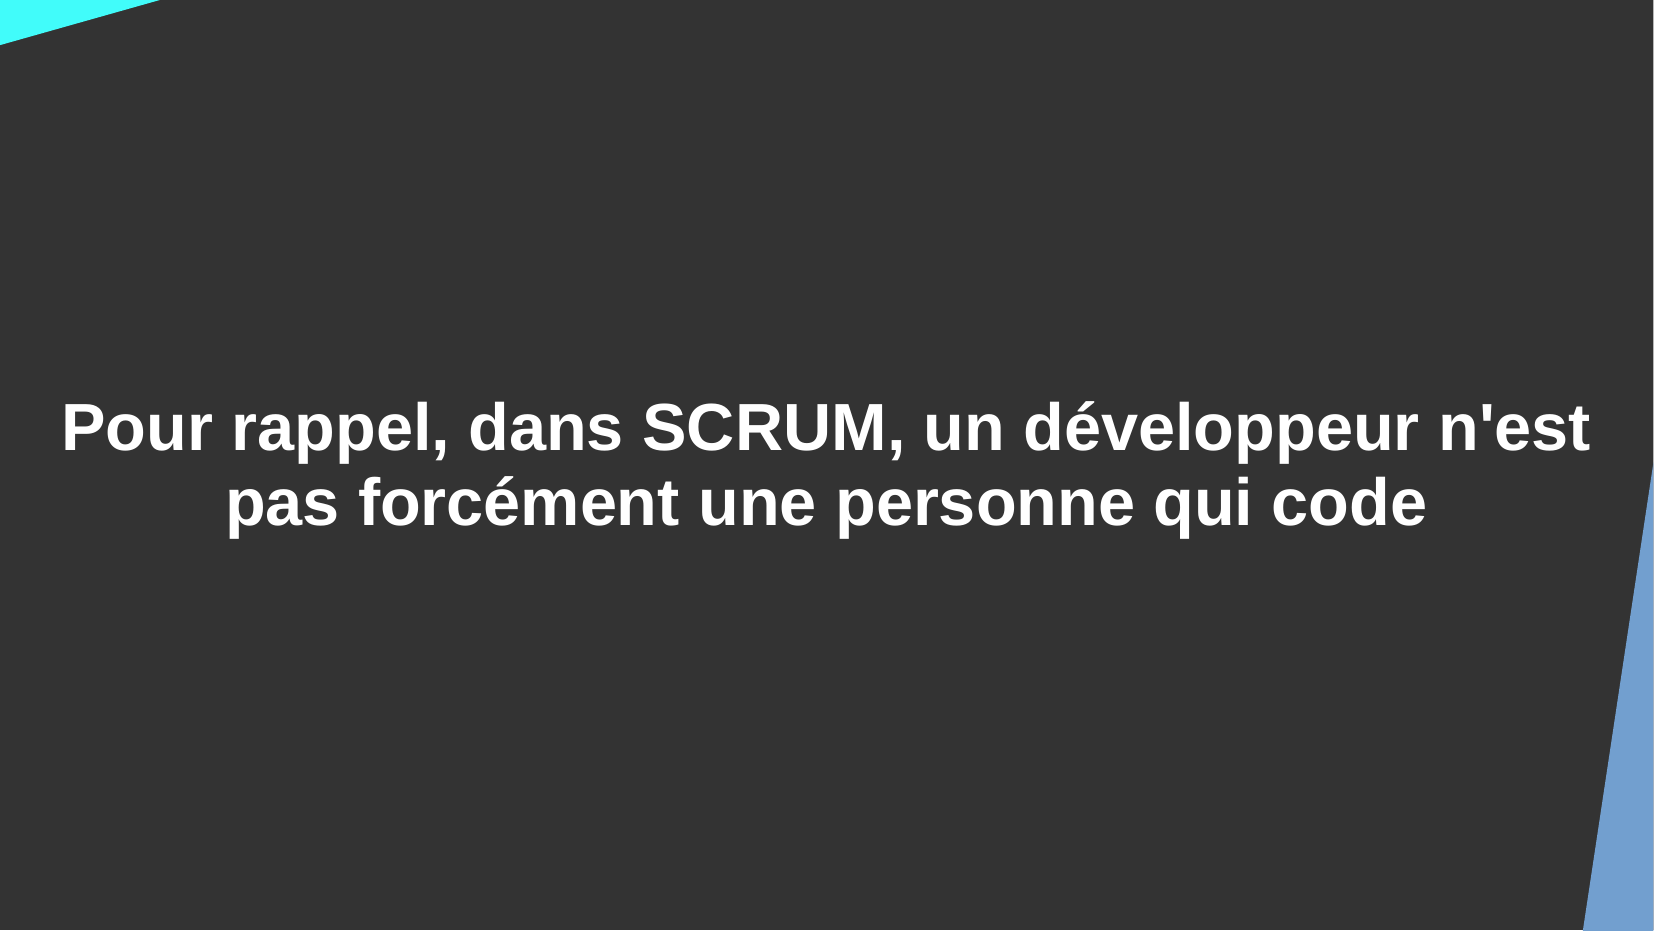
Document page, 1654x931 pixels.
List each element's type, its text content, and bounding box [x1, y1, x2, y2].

text_box [1582, 458, 1654, 931]
title Pour rappel, dans SCRUM, un développeur n'est pas forcément une personne qui code [31, 367, 1622, 563]
text_box [0, 0, 160, 46]
